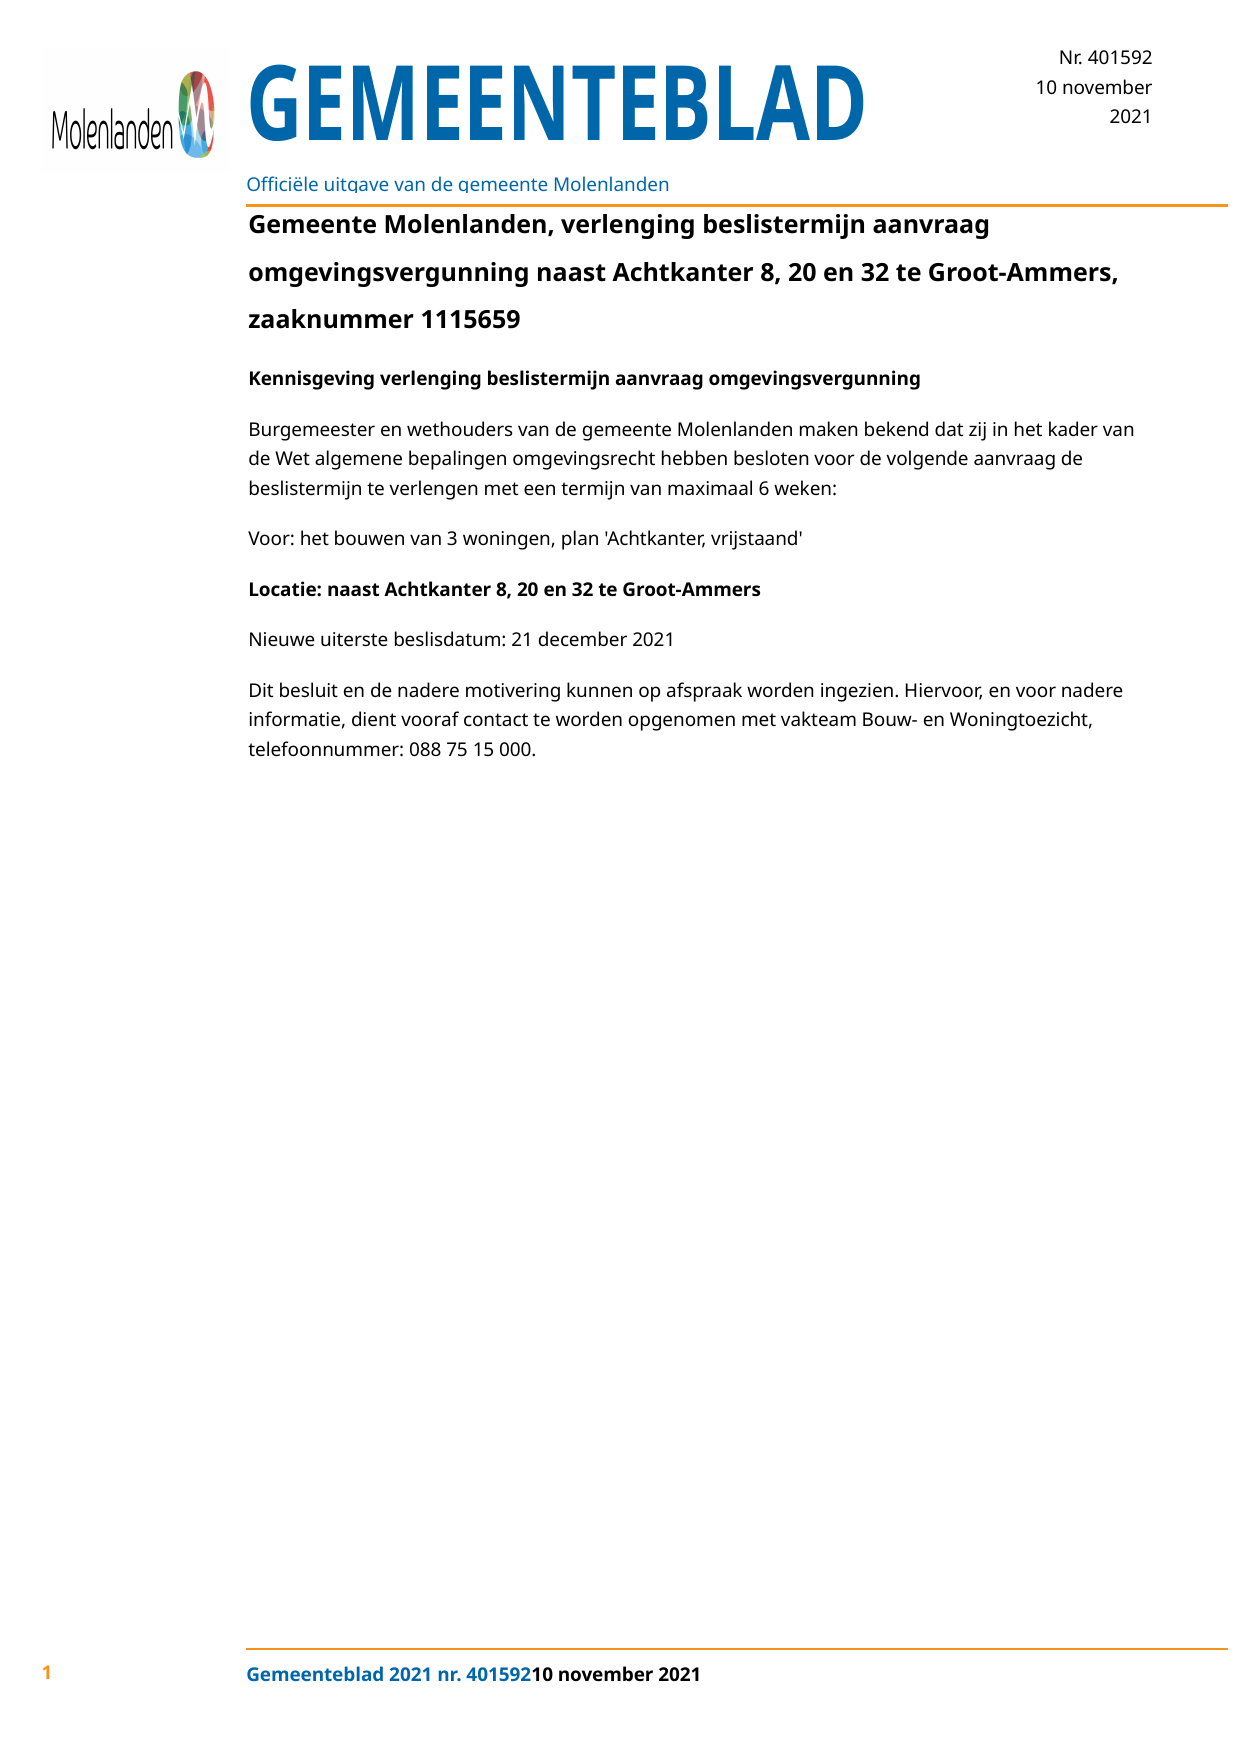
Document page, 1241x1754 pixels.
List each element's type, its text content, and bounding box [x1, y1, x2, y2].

text Kennisgeving verlenging beslistermijn aanvraag omgevingsvergunning [248, 366, 1152, 391]
picture [41, 47, 231, 172]
text Dit besluit en de nadere motivering kunnen op afspraak worden ingezien. Hiervoor, en voor nadere informatie, dient vooraf contact te worden opgenomen met vakteam Bouw- en Woningtoezicht, telefoonnummer: 088 75 15 000. [248, 677, 1152, 762]
text Burgemeester en wethouders van de gemeente Molenlanden maken bekend dat zij in het kader van de Wet algemene bepalingen omgevingsrecht hebben besloten voor de volgende aanvraag de beslistermijn te verlengen met een termijn van maximaal 6 weken: [248, 416, 1152, 501]
text Nieuwe uiterste beslisdatum: 21 december 2021 [248, 626, 1152, 652]
text Gemeente Molenlanden, verlenging beslistermijn aanvraag omgevingsvergunning naast Achtkanter 8, 20 en 32 te Groot-Ammers, zaaknummer 1115659 [248, 207, 1152, 336]
text Voor: het bouwen van 3 woningen, plan 'Achtkanter, vrijstaand' [248, 526, 1152, 551]
text Locatie: naast Achtkanter 8, 20 en 32 te Groot-Ammers [248, 576, 1152, 602]
